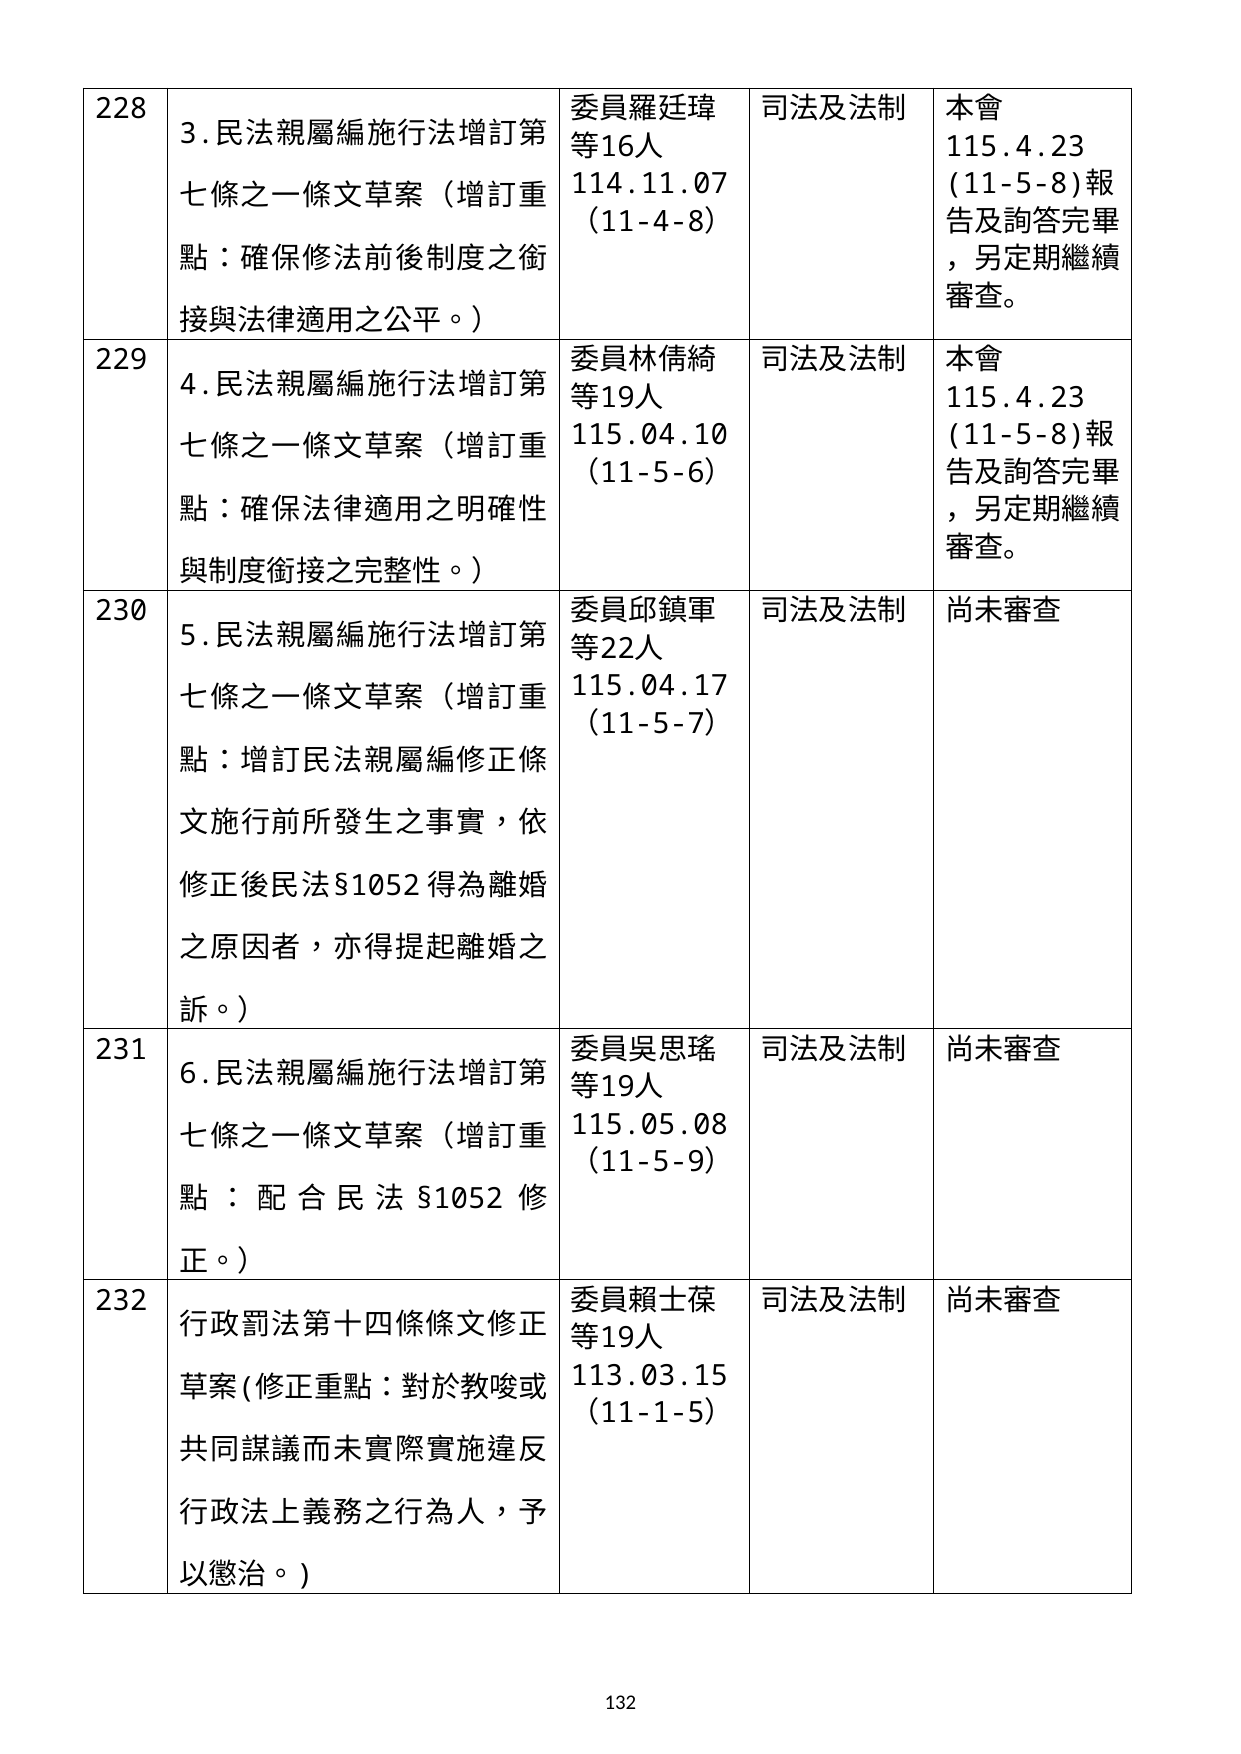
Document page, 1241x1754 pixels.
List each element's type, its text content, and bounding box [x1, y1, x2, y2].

table_cell 6.民法親屬編施行法增訂第七條之一條文草案（增訂重點：配合民法§1052修正。） [168, 1029, 559, 1279]
table_cell 229 [84, 340, 167, 590]
table_cell 3.民法親屬編施行法增訂第七條之一條文草案（增訂重點：確保修法前後制度之銜接與法律適用之公平。） [168, 89, 559, 339]
table_cell 委員吳思瑤 等19人 115.05.08 （11-5-9） [560, 1029, 749, 1279]
table_cell 5.民法親屬編施行法增訂第七條之一條文草案（增訂重點：增訂民法親屬編修正條文施行前所發生之事實，依修正後民法§1052得為離婚之原因者，亦得提起離婚之訴。） [168, 591, 559, 1028]
table_cell 司法及法制 [750, 340, 933, 590]
table_cell 230 [84, 591, 167, 1028]
table_cell 司法及法制 [750, 1029, 933, 1279]
table_cell 行政罰法第十四條條文修正草案(修正重點：對於教唆或共同謀議而未實際實施違反行政法上義務之行為人，予以懲治。) [168, 1280, 559, 1593]
table_cell 司法及法制 [750, 89, 933, 339]
table_cell 228 [84, 89, 167, 339]
table_cell 尚未審查 [934, 1280, 1131, 1593]
table_cell 委員賴士葆 等19人 113.03.15 （11-1-5） [560, 1280, 749, 1593]
table_cell 231 [84, 1029, 167, 1279]
table_cell 本會 115.4.23 (11-5-8)報告及詢答完畢，另定期繼續審查。 [934, 340, 1131, 590]
table_cell 司法及法制 [750, 1280, 933, 1593]
table_cell 尚未審查 [934, 591, 1131, 1028]
table_cell 委員羅廷瑋 等16人 114.11.07 （11-4-8） [560, 89, 749, 339]
table_cell 委員林倩綺 等19人 115.04.10 （11-5-6） [560, 340, 749, 590]
table_cell 尚未審查 [934, 1029, 1131, 1279]
table_cell 委員邱鎮軍 等22人 115.04.17 （11-5-7） [560, 591, 749, 1028]
table_cell 司法及法制 [750, 591, 933, 1028]
table_cell 232 [84, 1280, 167, 1593]
table_cell 本會 115.4.23 (11-5-8)報告及詢答完畢，另定期繼續審查。 [934, 89, 1131, 339]
table_cell 4.民法親屬編施行法增訂第七條之一條文草案（增訂重點：確保法律適用之明確性與制度銜接之完整性。） [168, 340, 559, 590]
